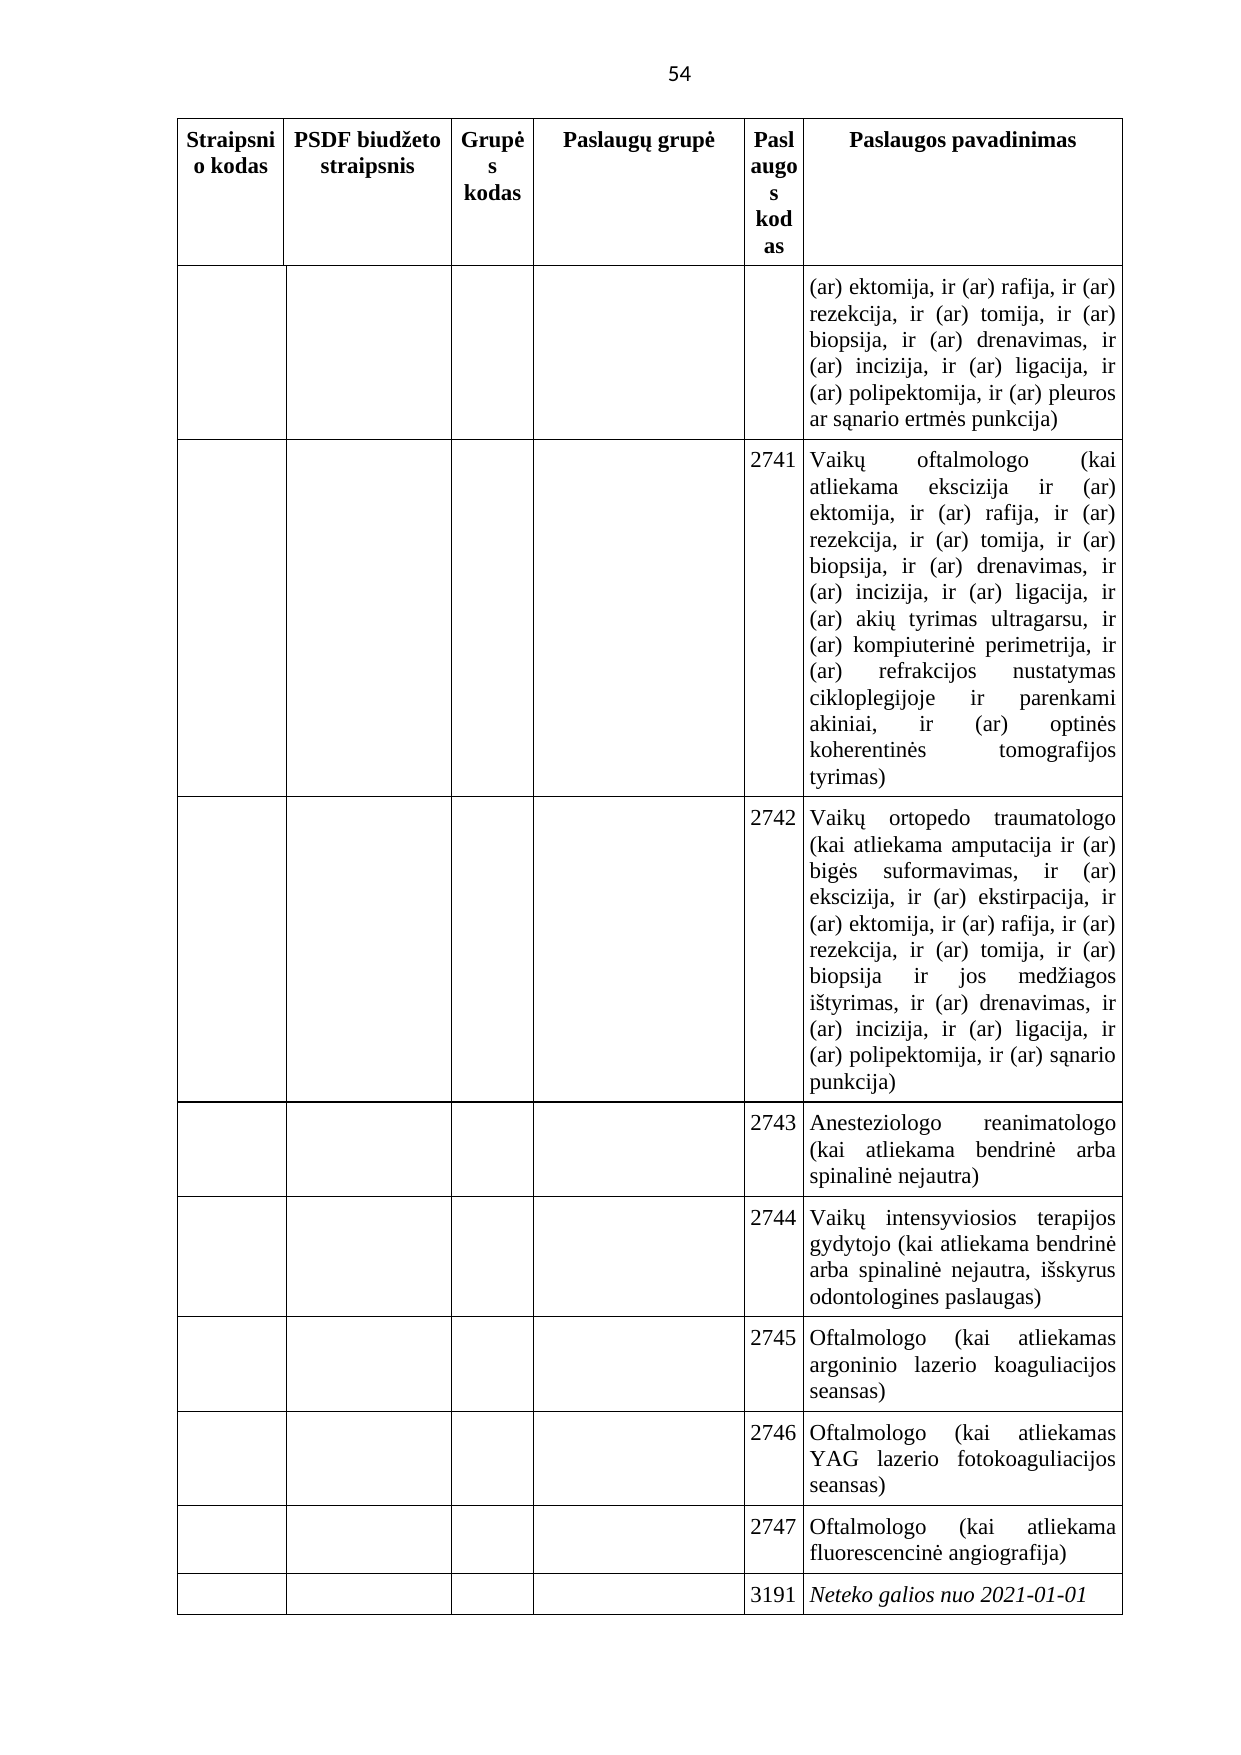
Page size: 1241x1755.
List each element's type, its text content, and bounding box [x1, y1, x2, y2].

table_cell [452, 1103, 533, 1196]
table_header PSDF biudžeto straipsnis [284, 119, 451, 265]
table_cell [452, 1574, 533, 1614]
table_cell [534, 266, 744, 438]
table_cell [178, 1412, 286, 1505]
table_cell [452, 797, 533, 1101]
table_cell [178, 440, 286, 796]
table_header Paslaugos pavadinimas [804, 119, 1122, 265]
table_header Paslaugos kodas [745, 119, 803, 265]
table_cell [452, 440, 533, 796]
table_cell 2744 [745, 1197, 803, 1316]
table_cell [287, 1412, 451, 1505]
table_cell 2746 [745, 1412, 803, 1505]
table_cell Vaikų ortopedo traumatologo (kai atliekama amputacija ir (ar) bigės suformavimas, ir (ar) ekscizija, ir (ar) ekstirpacija, ir (ar) ektomija, ir (ar) rafija, ir (ar) rezekcija, ir (ar) tomija, ir (ar) biopsija ir jos medžiagos ištyrimas, ir (ar) drenavimas, ir (ar) incizija, ir (ar) ligacija, ir (ar) polipektomija, ir (ar) sąnario punkcija) [804, 797, 1122, 1101]
table_cell 2745 [745, 1317, 803, 1411]
table_cell [178, 1317, 286, 1411]
table_cell [287, 1103, 451, 1196]
table_cell [534, 1506, 744, 1573]
table_cell [287, 1574, 451, 1614]
table_cell [452, 266, 533, 438]
table_cell [178, 1197, 286, 1316]
table_cell Oftalmologo (kai atliekamas YAG lazerio fotokoaguliacijos seansas) [804, 1412, 1122, 1505]
table_header Paslaugų grupė [534, 119, 744, 265]
table_cell 2747 [745, 1506, 803, 1573]
table_cell [745, 266, 803, 438]
table_cell [178, 266, 286, 438]
table_cell [534, 1103, 744, 1196]
table_cell [287, 1506, 451, 1573]
table_cell Vaikų intensyviosios terapijos gydytojo (kai atliekama bendrinė arba spinalinė nejautra, išskyrus odontologines paslaugas) [804, 1197, 1122, 1316]
table_cell [287, 797, 451, 1101]
table_cell [534, 440, 744, 796]
table_cell [452, 1197, 533, 1316]
table_cell Neteko galios nuo 2021-01-01 [804, 1574, 1122, 1614]
table_cell [178, 1506, 286, 1573]
table_cell [534, 1412, 744, 1505]
table_cell [178, 1574, 286, 1614]
table_cell (ar) ektomija, ir (ar) rafija, ir (ar) rezekcija, ir (ar) tomija, ir (ar) biopsija, ir (ar) drenavimas, ir (ar) incizija, ir (ar) ligacija, ir (ar) polipektomija, ir (ar) pleuros ar sąnario ertmės punkcija) [804, 266, 1122, 438]
table_cell [178, 1103, 286, 1196]
table_cell [178, 797, 286, 1101]
table_cell [287, 440, 451, 796]
table_cell [287, 1317, 451, 1411]
table_cell [534, 797, 744, 1101]
table_cell [287, 266, 451, 438]
table_header Grupės kodas [452, 119, 533, 265]
table_cell 2742 [745, 797, 803, 1101]
table_cell [452, 1412, 533, 1505]
table_cell [452, 1506, 533, 1573]
table_cell [534, 1317, 744, 1411]
table_cell 3191 [745, 1574, 803, 1614]
table_cell [534, 1574, 744, 1614]
table_cell [534, 1197, 744, 1316]
table_cell 2741 [745, 440, 803, 796]
table_cell 2743 [745, 1103, 803, 1196]
table_cell Anesteziologo reanimatologo (kai atliekama bendrinė arba spinalinė nejautra) [804, 1103, 1122, 1196]
table_cell [287, 1197, 451, 1316]
table_cell [452, 1317, 533, 1411]
table_cell Vaikų oftalmologo (kai atliekama ekscizija ir (ar) ektomija, ir (ar) rafija, ir (ar) rezekcija, ir (ar) tomija, ir (ar) biopsija, ir (ar) drenavimas, ir (ar) incizija, ir (ar) ligacija, ir (ar) akių tyrimas ultragarsu, ir (ar) kompiuterinė perimetrija, ir (ar) refrakcijos nustatymas cikloplegijoje ir parenkami akiniai, ir (ar) optinės koherentinės tomografijos tyrimas) [804, 440, 1122, 796]
table_cell Oftalmologo (kai atliekama fluorescencinė angiografija) [804, 1506, 1122, 1573]
table_header Straipsnio kodas [178, 119, 283, 265]
table_cell Oftalmologo (kai atliekamas argoninio lazerio koaguliacijos seansas) [804, 1317, 1122, 1411]
